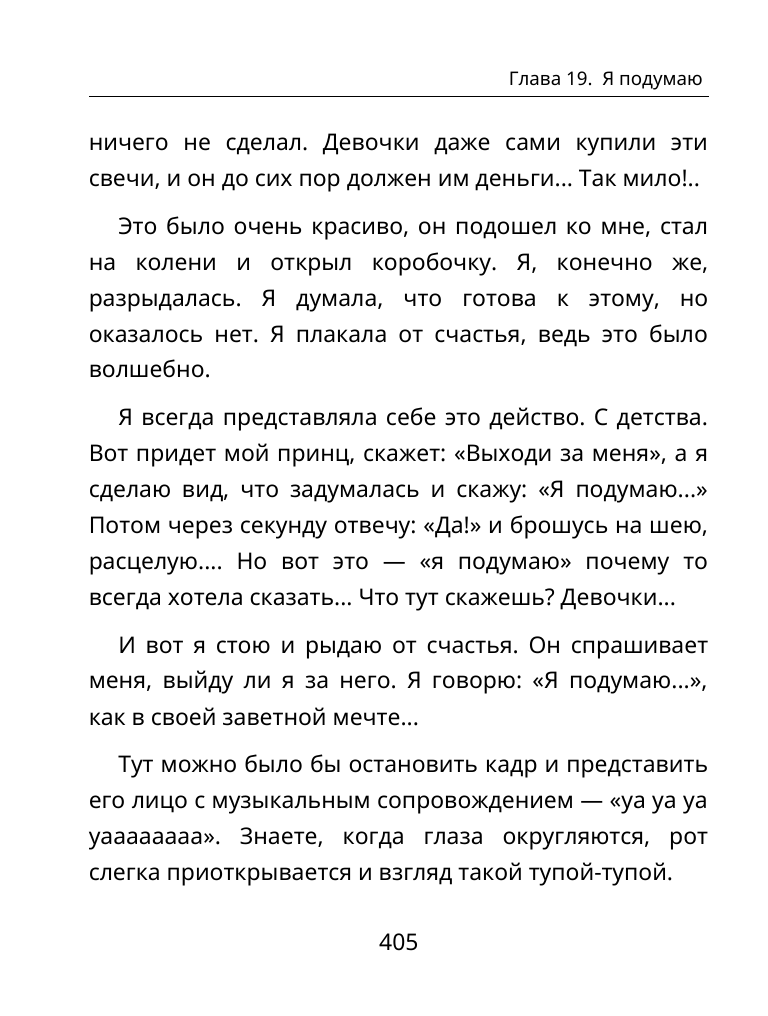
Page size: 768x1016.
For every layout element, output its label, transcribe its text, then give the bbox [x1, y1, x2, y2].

text Это было очень красиво, он подошел ко мне, стал на колени и открыл коробочку. Я, конечно же, разрыдалась. Я думала, что готова к этому, но оказалось нет. Я плакала от счастья, ведь это было волшебно. [88, 210, 709, 385]
text И вот я стою и рыдаю от счастья. Он спрашивает меня, выйду ли я за него. Я говорю: «Я подумаю...», как в своей заветной мечте... [88, 628, 709, 732]
text Я всегда представляла себе это действо. С детства. Вот придет мой принц, скажет: «Выходи за меня», а я сделаю вид, что задумалась и скажу: «Я подумаю...» Потом через секунду отвечу: «Да!» и брошусь на шею, расцелую.... Но вот это — «я подумаю» почему то всегда хотела сказать... Что тут скажешь? Девочки... [88, 401, 709, 612]
text Тут можно было бы остановить кадр и представить его лицо с музыкальным сопровождением — «уа уа уа уаааааааа». Знаете, когда глаза округляются, рот слегка приоткрывается и взгляд такой тупой-тупой. [88, 748, 709, 887]
text ничего не сделал. Девочки даже сами купили эти свечи, и он до сих пор должен им деньги... Так мило!.. [88, 126, 709, 193]
